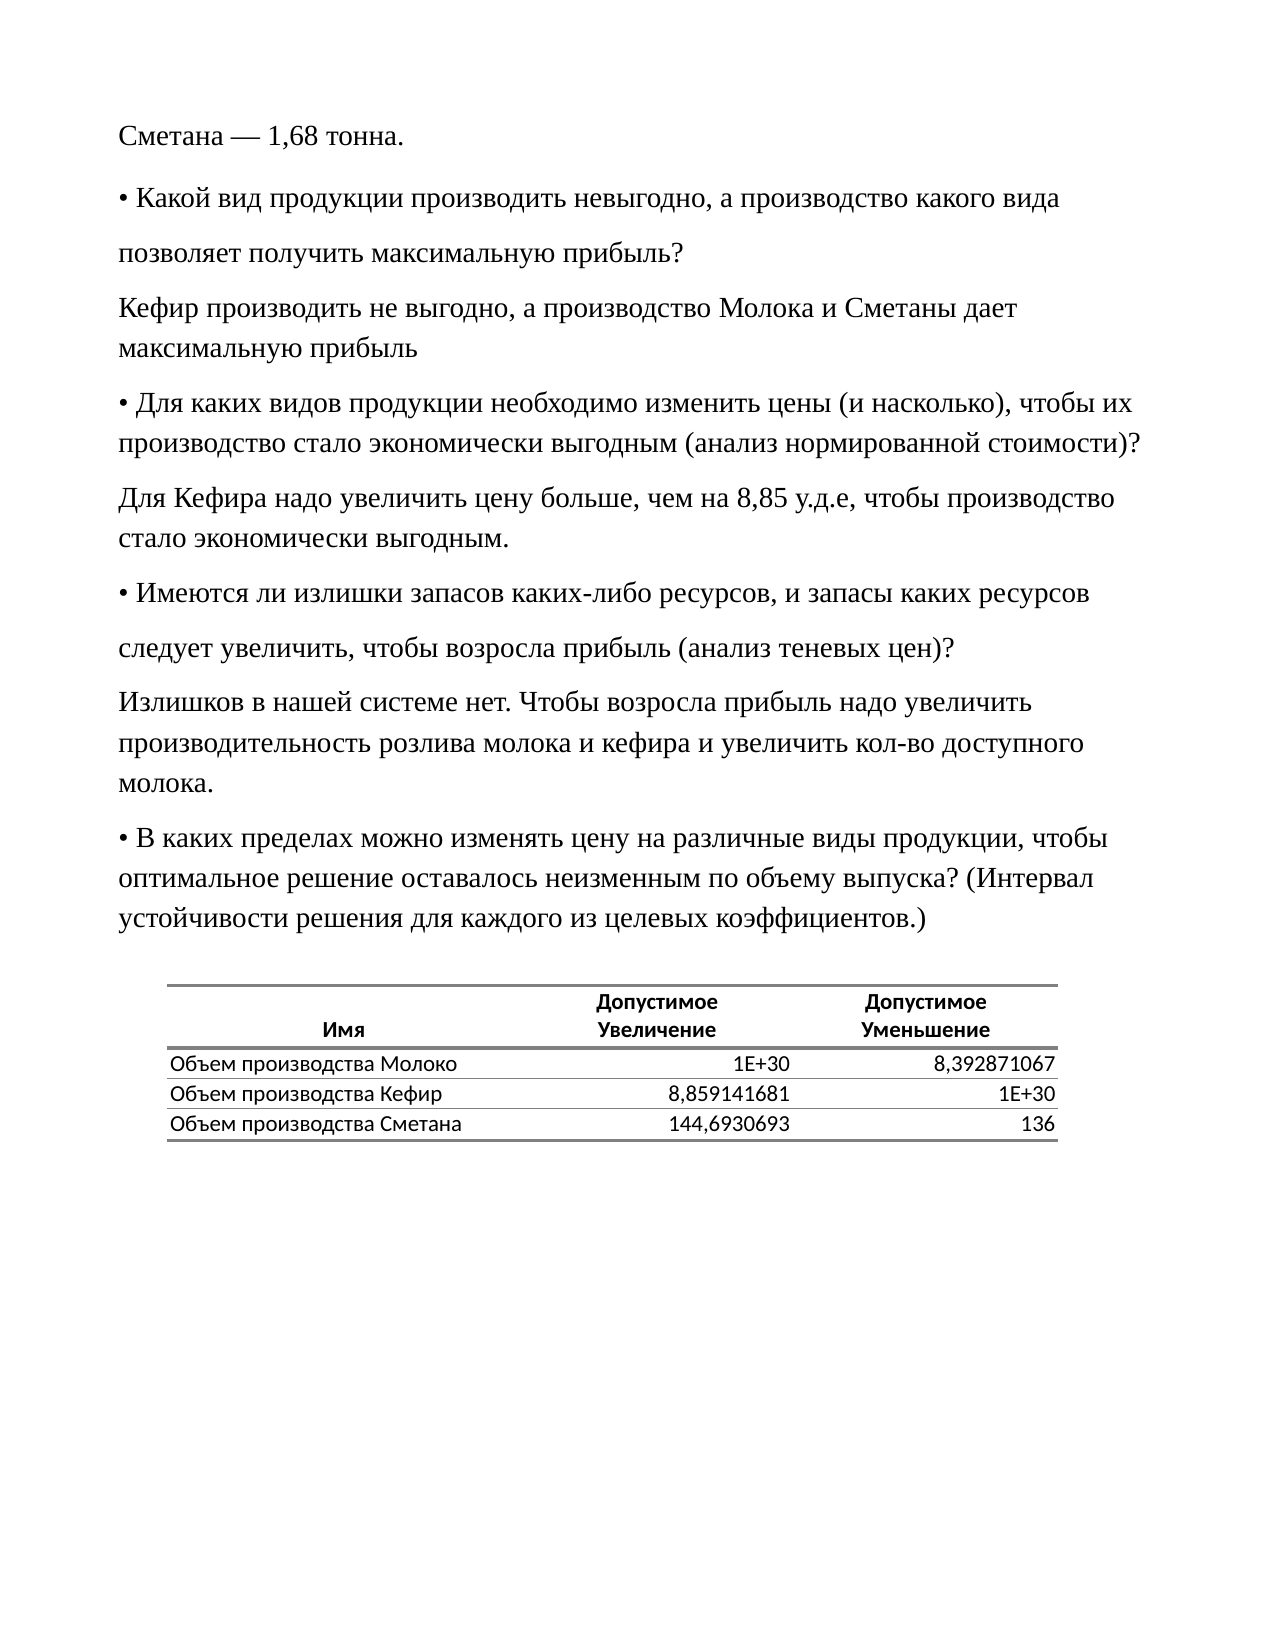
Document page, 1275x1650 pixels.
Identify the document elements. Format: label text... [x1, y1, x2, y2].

table_header [167, 987, 521, 1015]
table_cell 8,859141681 [521, 1079, 793, 1108]
table_cell 1E+30 [521, 1050, 793, 1077]
table_cell 144,6930693 [521, 1109, 793, 1139]
text • Для каких видов продукции необходимо изменить цены (и насколько), чтобы их производство стало экономически выгодным (анализ нормированной стоимости)? [118, 385, 1157, 459]
table_cell 1E+30 [793, 1079, 1058, 1108]
table_cell Объем производства Молоко [167, 1050, 521, 1077]
table_cell Увеличение [521, 1015, 793, 1046]
table_cell 136 [793, 1109, 1058, 1139]
text • Какой вид продукции производить невыгодно, а производство какого вида [118, 180, 1157, 214]
text позволяет получить максимальную прибыль? [118, 235, 1157, 269]
table_cell 8,392871067 [793, 1050, 1058, 1077]
text • В каких пределах можно изменять цену на различные виды продукции, чтобы оптимальное решение оставалось неизменным по объему выпуска? (Интервал устойчивости решения для каждого из целевых коэффициентов.) [118, 820, 1157, 934]
text Сметана — 1,68 тонна. [118, 118, 1157, 152]
text Излишков в нашей системе нет. Чтобы возросла прибыль надо увеличить производительность розлива молока и кефира и увеличить кол-во доступного молока. [118, 684, 1157, 798]
table_cell Имя [167, 1015, 521, 1046]
table_header Допустимое [521, 987, 793, 1015]
table_header Допустимое [793, 987, 1058, 1015]
table_cell Объем производства Кефир [167, 1079, 521, 1108]
text Кефир производить не выгодно, а производство Молокa и Сметаны дает максимальную прибыль [118, 290, 1157, 364]
text • Имеются ли излишки запасов каких-либо ресурсов, и запасы каких ресурсов [118, 575, 1157, 608]
table_cell Уменьшение [793, 1015, 1058, 1046]
text Для Кефира надо увеличить цену больше, чем на 8,85 у.д.е, чтобы производство стало экономически выгодным. [118, 480, 1157, 554]
text следует увеличить, чтобы возросла прибыль (анализ теневых цен)? [118, 630, 1157, 663]
table_cell Объем производства Сметана [167, 1109, 521, 1139]
